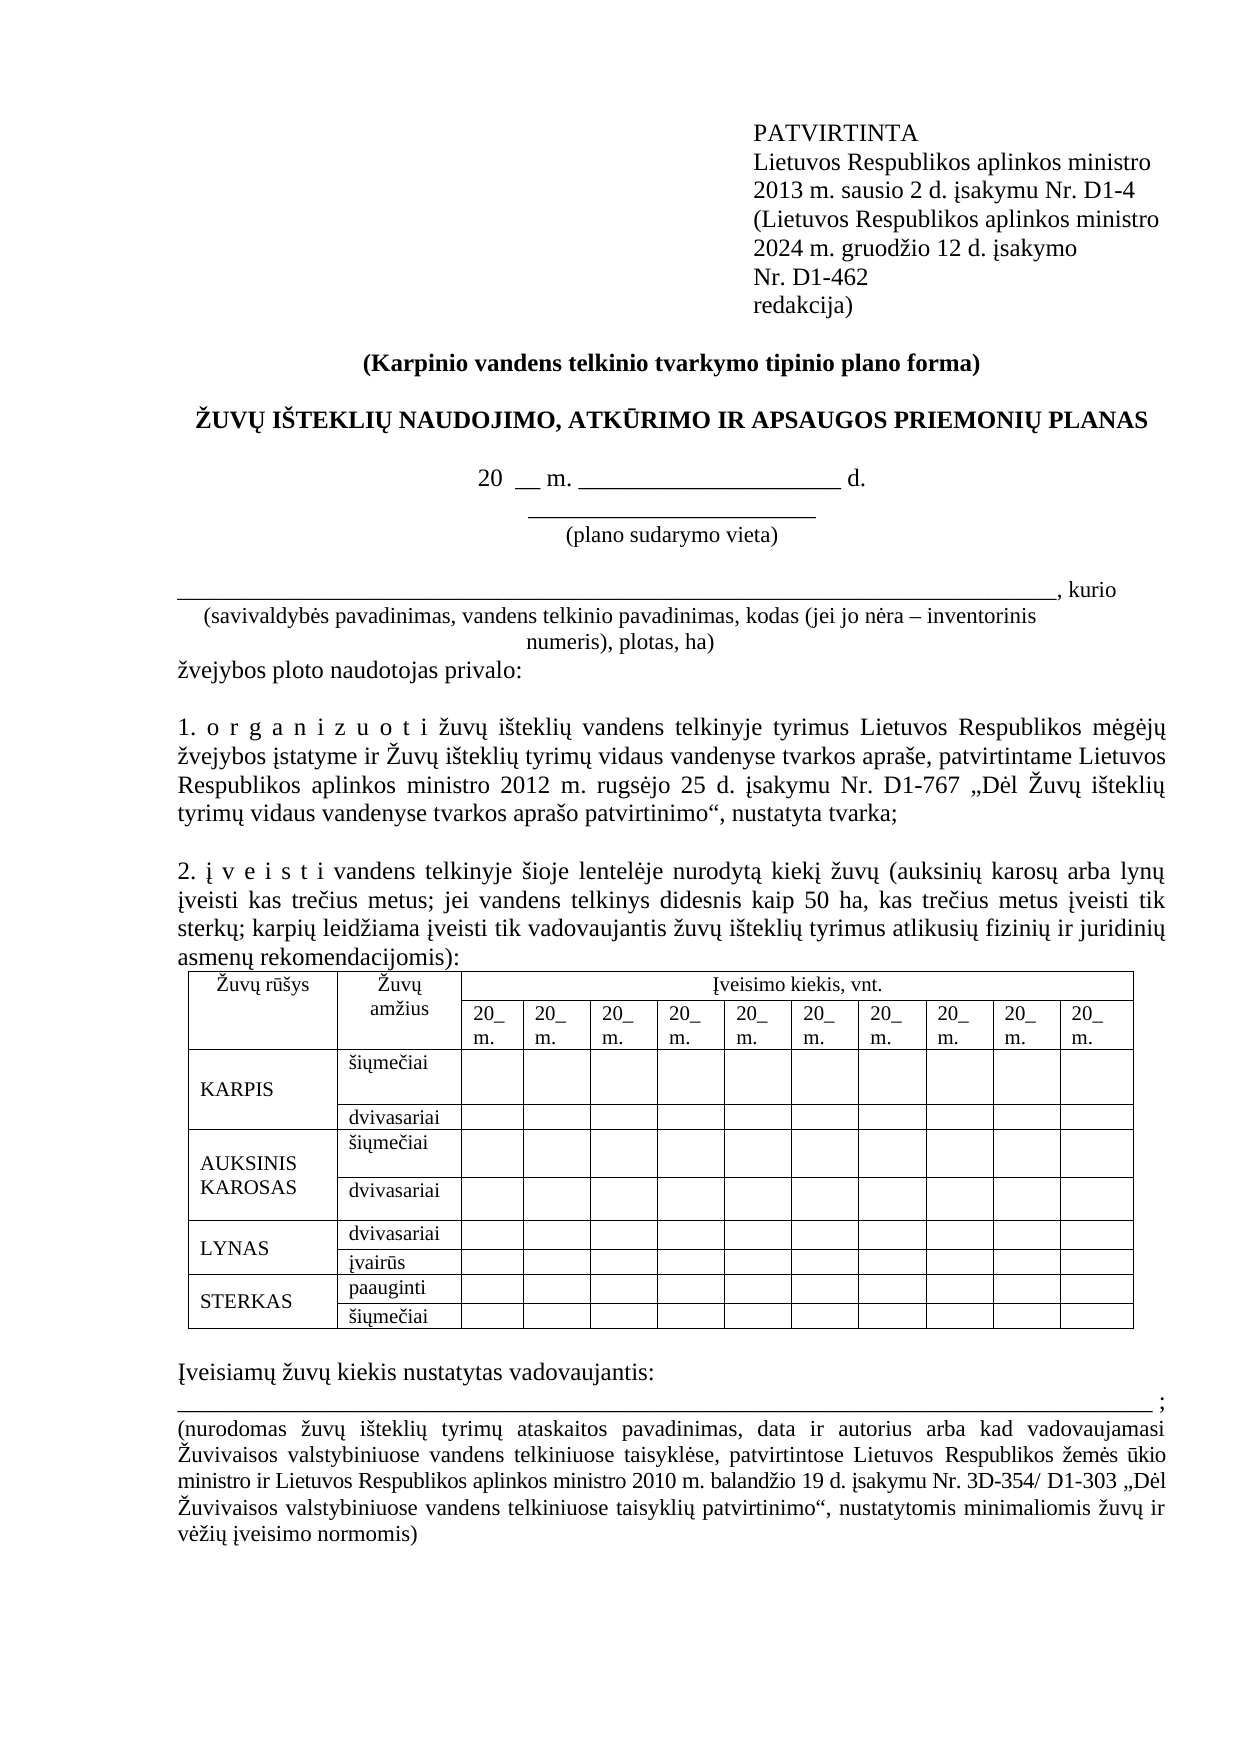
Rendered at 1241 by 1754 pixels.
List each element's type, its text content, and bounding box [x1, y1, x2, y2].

table_cell [1061, 1050, 1133, 1104]
table_cell [792, 1105, 858, 1129]
table_cell 20_ m. [994, 1001, 1060, 1049]
table_cell [524, 1178, 590, 1220]
table_cell [994, 1221, 1060, 1249]
table_cell [994, 1178, 1060, 1220]
table_cell [859, 1178, 926, 1220]
table_cell [1061, 1130, 1133, 1177]
text PATVIRTINTA [753, 118, 1166, 147]
table_cell [524, 1250, 590, 1274]
table_cell [658, 1178, 724, 1220]
table_cell 20_ m. [658, 1001, 724, 1049]
text , kurio [177, 576, 1166, 602]
table_cell [792, 1050, 858, 1104]
table_cell [591, 1050, 657, 1104]
table_cell [927, 1178, 993, 1220]
table_cell [725, 1250, 791, 1274]
table_cell [658, 1275, 724, 1302]
table_cell [658, 1105, 724, 1129]
table_cell [658, 1304, 724, 1328]
table_cell [462, 1250, 523, 1274]
table_header Įveisimo kiekis, vnt. [462, 972, 1133, 1000]
table_cell 20_ m. [1061, 1001, 1133, 1049]
table_cell [792, 1130, 858, 1177]
table_cell [859, 1130, 926, 1177]
table_cell [725, 1304, 791, 1328]
table_cell [524, 1050, 590, 1104]
table_header Žuvų amžius [338, 972, 461, 1049]
table_cell [927, 1221, 993, 1249]
text (nurodomas žuvų išteklių tyrimų ataskaitos pavadinimas, data ir autorius arba kad vadovaujamasi Žuvivaisos valstybiniuose vandens telkiniuose taisyklėse, patvirtintose Lietuvos Respublikos žemės ūkio ministro ir Lietuvos Respublikos aplinkos ministro 2010 m. balandžio 19 d. įsakymu Nr. 3D-354/ D1-303 „Dėl Žuvivaisos valstybiniuose vandens telkiniuose taisyklių patvirtinimo“, nustatytomis minimaliomis žuvų ir vėžių įveisimo normomis) [177, 1415, 1166, 1547]
table_cell [927, 1275, 993, 1302]
table_cell 20_ m. [859, 1001, 926, 1049]
table_cell 20_ m. [462, 1001, 523, 1049]
table_cell 20_ m. [725, 1001, 791, 1049]
table_cell [462, 1221, 523, 1249]
table_cell [859, 1250, 926, 1274]
text Nr. D1-462 [753, 262, 1166, 291]
table_cell AUKSINIS KAROSAS [189, 1130, 337, 1220]
table_cell [994, 1130, 1060, 1177]
table_cell [1061, 1304, 1133, 1328]
text Lietuvos Respublikos aplinkos ministro [753, 147, 1166, 176]
table_cell [859, 1275, 926, 1302]
table_cell [591, 1304, 657, 1328]
text (Lietuvos Respublikos aplinkos ministro [753, 204, 1166, 233]
table_cell įvairūs [338, 1250, 461, 1274]
table_cell [725, 1105, 791, 1129]
table_cell 20_ m. [524, 1001, 590, 1049]
table_cell 20_ m. [927, 1001, 993, 1049]
table_cell [524, 1304, 590, 1328]
table_cell [792, 1221, 858, 1249]
table_cell [524, 1221, 590, 1249]
table_cell [994, 1275, 1060, 1302]
text žvejybos ploto naudotojas privalo: [177, 655, 1166, 683]
table_cell [658, 1050, 724, 1104]
text ______________________________________________________________________________ ; [177, 1386, 1166, 1415]
table_cell [658, 1130, 724, 1177]
table_cell [462, 1178, 523, 1220]
table_cell [725, 1275, 791, 1302]
table_cell [994, 1250, 1060, 1274]
table_cell [591, 1250, 657, 1274]
text 2013 m. sausio 2 d. įsakymu Nr. D1-4 [753, 176, 1166, 204]
table_cell [462, 1050, 523, 1104]
table_cell šiųmečiai [338, 1050, 461, 1104]
table_cell dvivasariai [338, 1105, 461, 1129]
table_cell [524, 1275, 590, 1302]
table_cell [1061, 1221, 1133, 1249]
text (plano sudarymo vieta) [177, 521, 1166, 547]
table_cell paauginti [338, 1275, 461, 1302]
table_cell [462, 1275, 523, 1302]
table_cell [1061, 1250, 1133, 1274]
table_cell [725, 1178, 791, 1220]
table_cell [591, 1105, 657, 1129]
text 2. į v e i s t i vandens telkinyje šioje lentelėje nurodytą kiekį žuvų (auksinių karosų arba lynų įveisti kas trečius metus; jei vandens telkinys didesnis kaip 50 ha, kas trečius metus įveisti tik sterkų; karpių leidžiama įveisti tik vadovaujantis žuvų išteklių tyrimus atlikusių fizinių ir juridinių asmenų rekomendacijomis): [177, 856, 1166, 971]
table_cell [524, 1130, 590, 1177]
table_cell [927, 1130, 993, 1177]
table_cell [725, 1221, 791, 1249]
table_cell 20_ m. [591, 1001, 657, 1049]
table_cell [1061, 1105, 1133, 1129]
table_cell [792, 1275, 858, 1302]
table_cell [462, 1304, 523, 1328]
table_cell [725, 1050, 791, 1104]
text ŽUVŲ IŠTEKLIŲ NAUDOJIMO, ATKŪRIMO IR APSAUGOS PRIeMONIŲ planas [177, 406, 1166, 434]
text (Karpinio vandens telkinio tvarkymo tipinio plano forma) [177, 348, 1166, 377]
table_cell [927, 1304, 993, 1328]
table_cell [859, 1304, 926, 1328]
text Įveisiamų žuvų kiekis nustatytas vadovaujantis: [177, 1357, 1166, 1386]
text redakcija) [753, 291, 1166, 319]
table_cell [591, 1130, 657, 1177]
table_cell [927, 1250, 993, 1274]
text 20 __ m. _____________________ d. [177, 463, 1166, 492]
table_cell [462, 1130, 523, 1177]
table_cell [658, 1221, 724, 1249]
table_cell dvivasariai [338, 1221, 461, 1249]
table_cell [859, 1221, 926, 1249]
table_cell [994, 1105, 1060, 1129]
table_cell [927, 1105, 993, 1129]
table_cell [1061, 1275, 1133, 1302]
text 1. o r g a n i z u o t i žuvų išteklių vandens telkinyje tyrimus Lietuvos Respublikos mėgėjų žvejybos įstatyme ir Žuvų išteklių tyrimų vidaus vandenyse tvarkos apraše, patvirtintame Lietuvos Respublikos aplinkos ministro 2012 m. rugsėjo 25 d. įsakymu Nr. D1-767 „Dėl Žuvų išteklių tyrimų vidaus vandenyse tvarkos aprašo patvirtinimo“, nustatyta tvarka; [177, 712, 1166, 827]
table_cell dvivasariai [338, 1178, 461, 1220]
table_cell [658, 1250, 724, 1274]
table_header Žuvų rūšys [189, 972, 337, 1049]
table_cell [462, 1105, 523, 1129]
table_cell [725, 1130, 791, 1177]
table_cell [994, 1304, 1060, 1328]
table_cell [524, 1105, 590, 1129]
table_cell [859, 1105, 926, 1129]
table_cell [859, 1050, 926, 1104]
table_cell LYNAS [189, 1221, 337, 1274]
table_cell [792, 1178, 858, 1220]
table_cell [994, 1050, 1060, 1104]
table_cell [1061, 1178, 1133, 1220]
text 2024 m. gruodžio 12 d. įsakymo [753, 233, 1166, 262]
table_cell KARPIS [189, 1050, 337, 1129]
table_cell [792, 1250, 858, 1274]
table_cell šiųmečiai [338, 1130, 461, 1177]
table_cell [927, 1050, 993, 1104]
table_cell [792, 1304, 858, 1328]
table_cell [591, 1221, 657, 1249]
table_cell [591, 1178, 657, 1220]
table_cell 20_ m. [792, 1001, 858, 1049]
table_cell šiųmečiai [338, 1304, 461, 1328]
table_cell [591, 1275, 657, 1302]
table_cell STERKAS [189, 1275, 337, 1328]
text _______________________ [177, 492, 1166, 521]
text (savivaldybės pavadinimas, vandens telkinio pavadinimas, kodas (jei jo nėra – inventorinis numeris), plotas, ha) [177, 602, 1063, 655]
